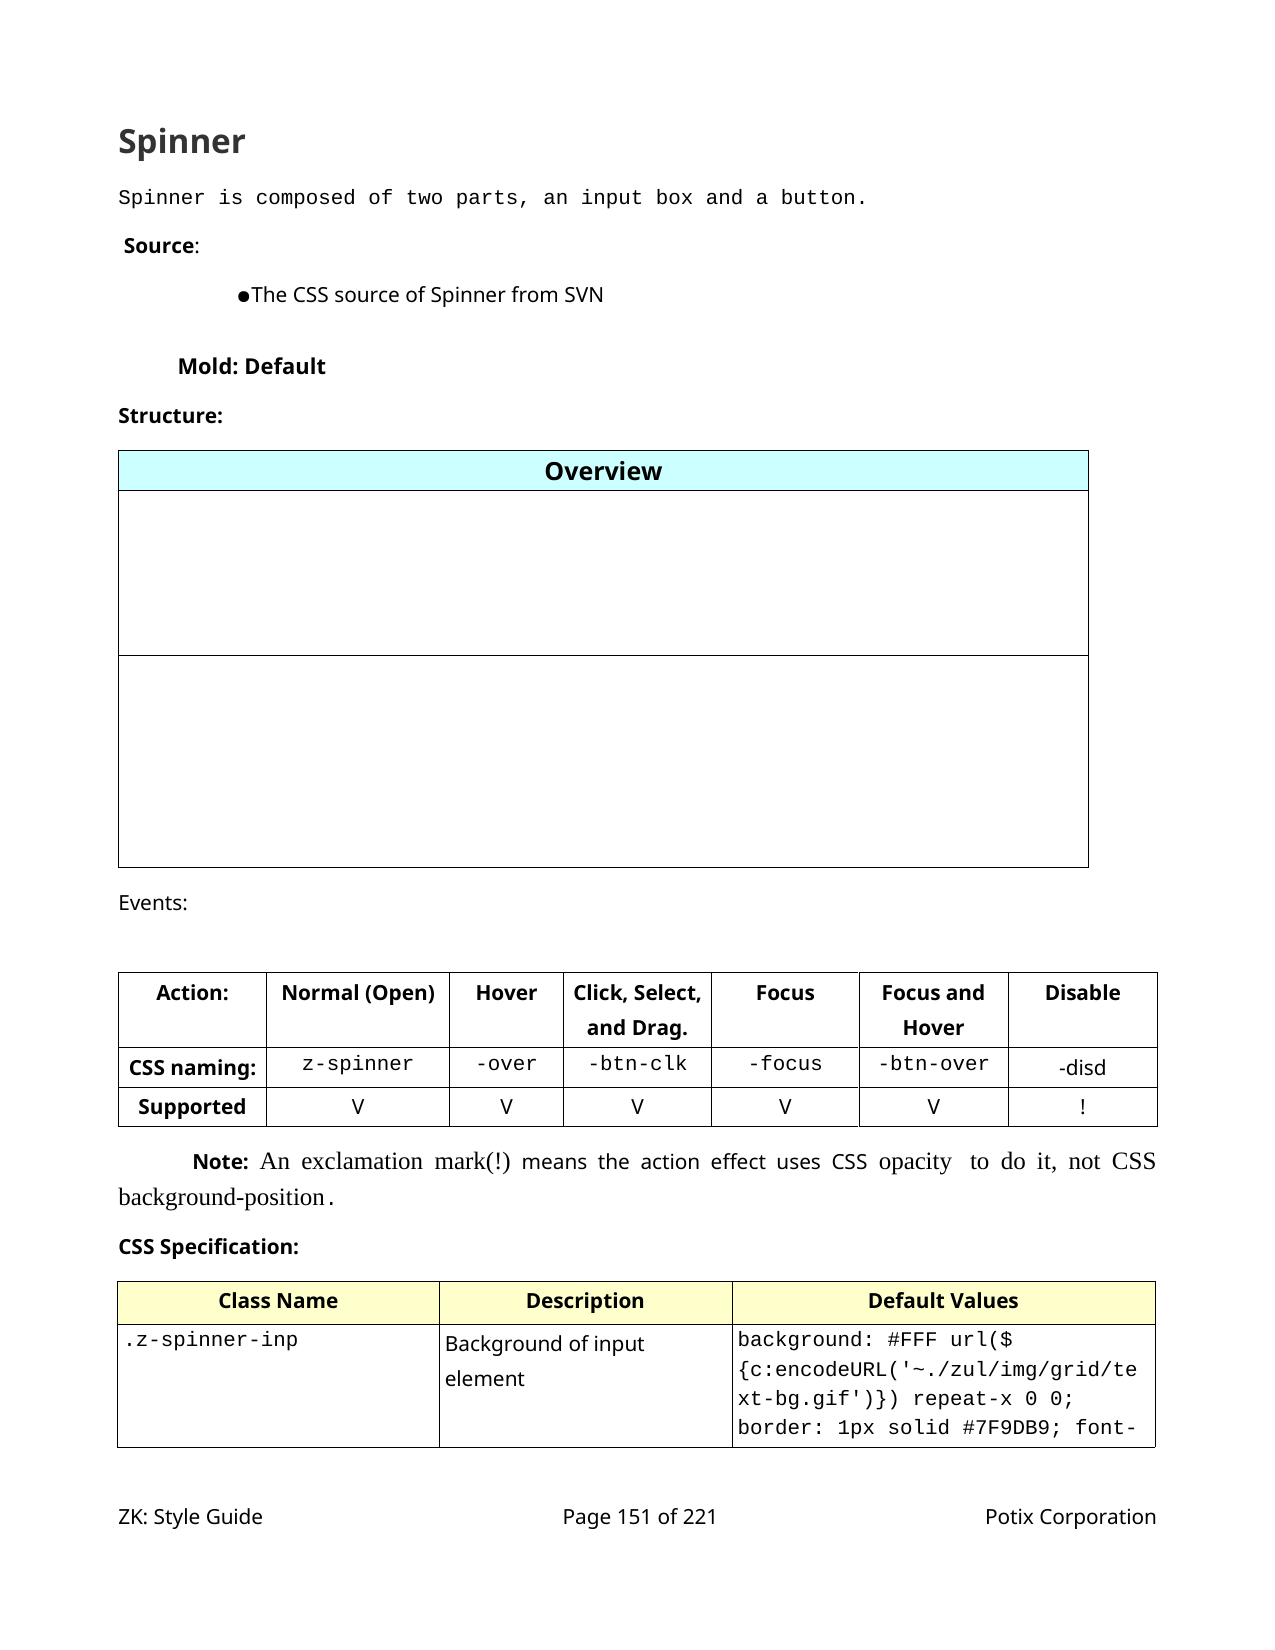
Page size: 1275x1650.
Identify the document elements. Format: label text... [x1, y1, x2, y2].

table_header Normal (Open) [267, 973, 449, 1047]
table_header Disable [1009, 973, 1157, 1047]
table_cell V [564, 1088, 711, 1126]
table_cell V [267, 1088, 449, 1126]
table_cell [119, 656, 1088, 867]
table_cell -btn-over [860, 1048, 1008, 1087]
table_header Hover [450, 973, 563, 1047]
table_header Focus and Hover [860, 973, 1008, 1047]
table_header Description [440, 1282, 732, 1324]
table_cell V [860, 1088, 1008, 1126]
text Source: [118, 231, 1157, 259]
table_cell -disd [1009, 1048, 1157, 1087]
text Note: An exclamation mark(!) means the action effect uses CSS opacity to do it, not CSS background-position. [118, 1147, 1157, 1211]
table_cell Background of input element [440, 1325, 732, 1447]
list The CSS source of Spinner from SVN [236, 280, 1157, 308]
table_header Overview [119, 451, 1088, 490]
table_cell V [450, 1088, 563, 1126]
table_cell [119, 491, 1088, 655]
text Events: [118, 888, 1157, 951]
text Structure: [118, 401, 1157, 429]
table_header Default Values [733, 1282, 1155, 1324]
table_header Action: [119, 973, 266, 1047]
table_header Focus [712, 973, 858, 1047]
table_header Class Name [118, 1282, 439, 1324]
table_cell CSS naming: [119, 1048, 266, 1087]
table_cell z-spinner [267, 1048, 449, 1087]
table_cell -over [450, 1048, 563, 1087]
table_cell V [712, 1088, 858, 1126]
table_cell ! [1009, 1088, 1157, 1126]
subtitle Mold: Default [177, 351, 1157, 381]
table_cell -btn-clk [564, 1048, 711, 1087]
table_cell background: #FFF url(${c:encodeURL('~./zul/img/grid/text-bg.gif')}) repeat-x 0 0; border: 1px solid #7F9DB9; font- [733, 1325, 1155, 1447]
table_cell .z-spinner-inp [118, 1325, 439, 1447]
text Spinner is composed of two parts, an input box and a button. [118, 187, 1157, 211]
table_header Click, Select, and Drag. [564, 973, 711, 1047]
table_cell Supported [119, 1088, 266, 1126]
text CSS Specification: [118, 1232, 1157, 1260]
table_cell -focus [712, 1048, 858, 1087]
subtitle Spinner [118, 118, 1157, 163]
